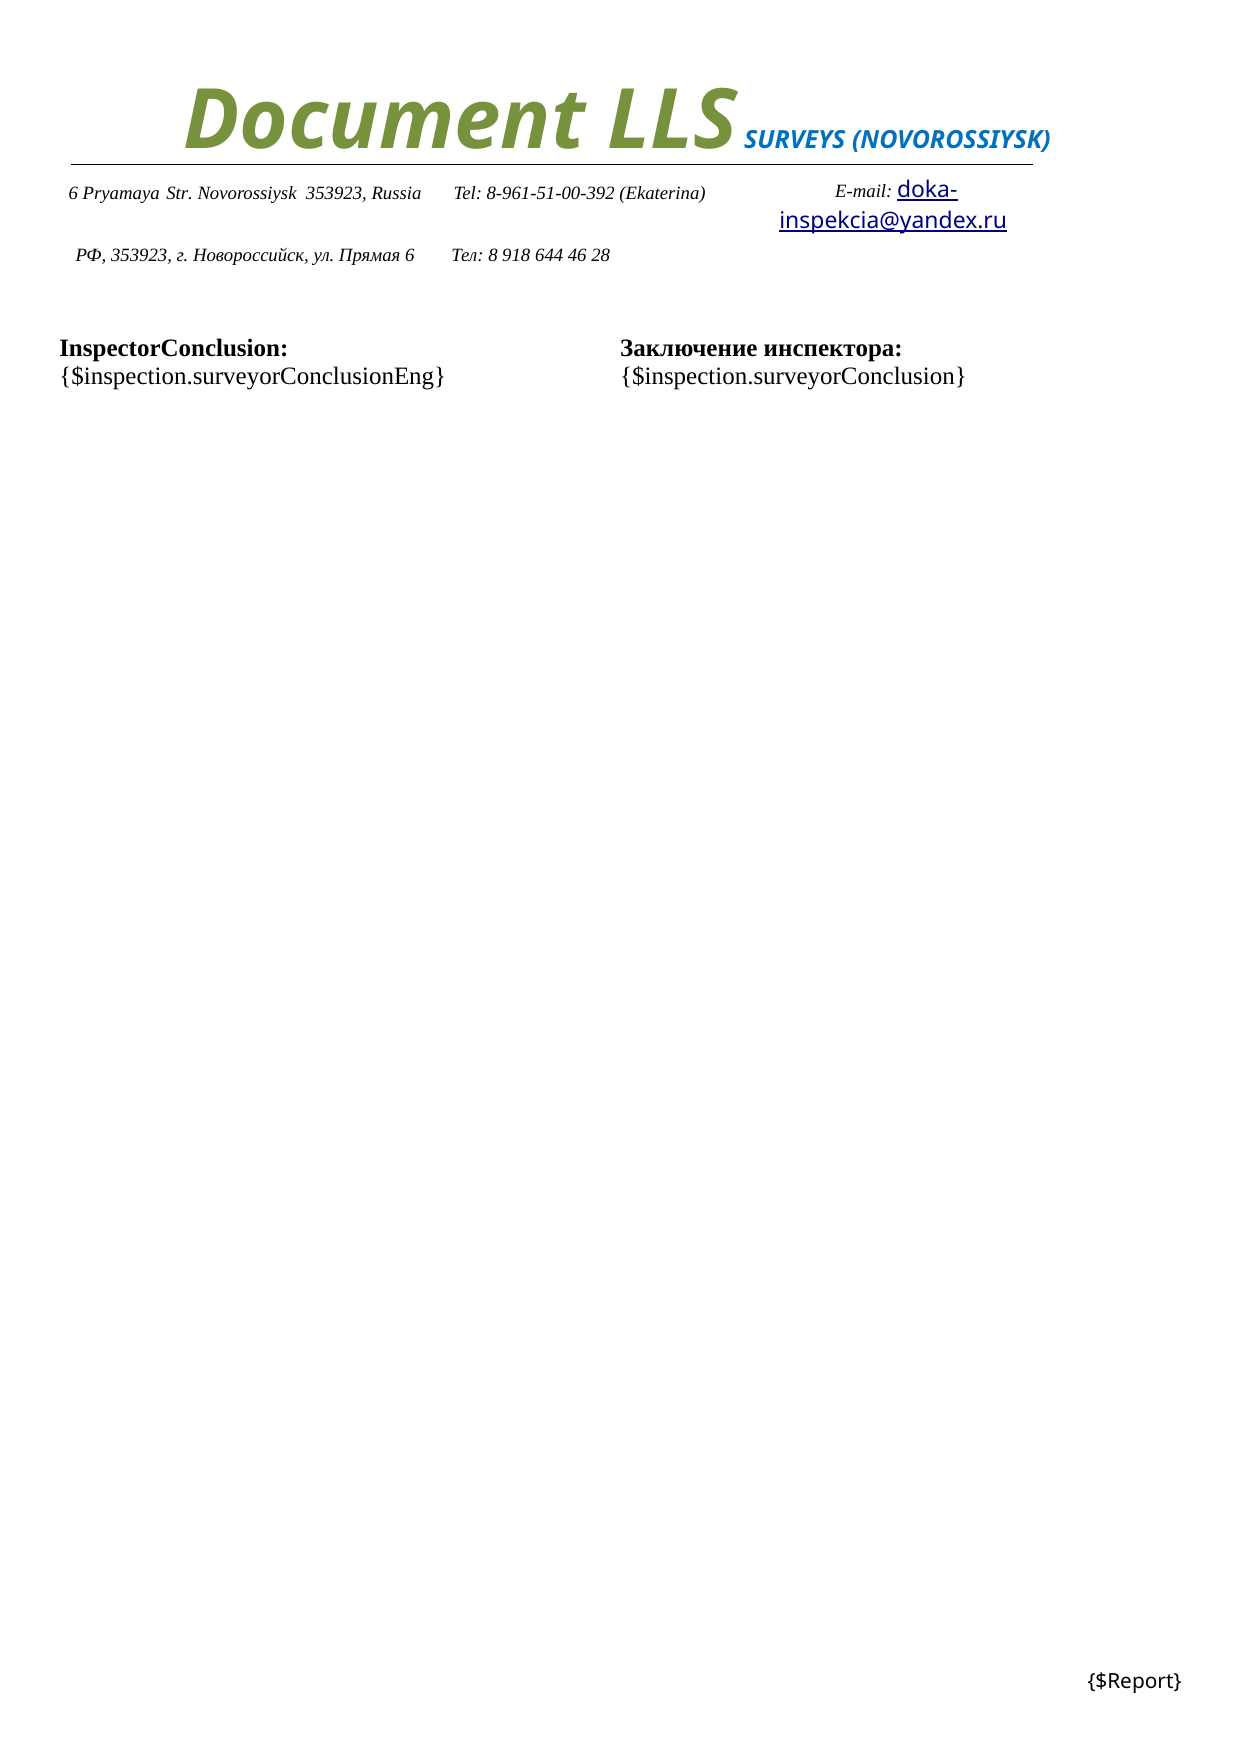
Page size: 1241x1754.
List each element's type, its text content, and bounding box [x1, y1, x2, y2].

table_cell Заключение инспектора: {$inspection.surveyorConclusion} [620, 333, 1181, 390]
table_cell InspectorConclusion: {$inspection.surveyorConclusionEng} [59, 333, 620, 390]
